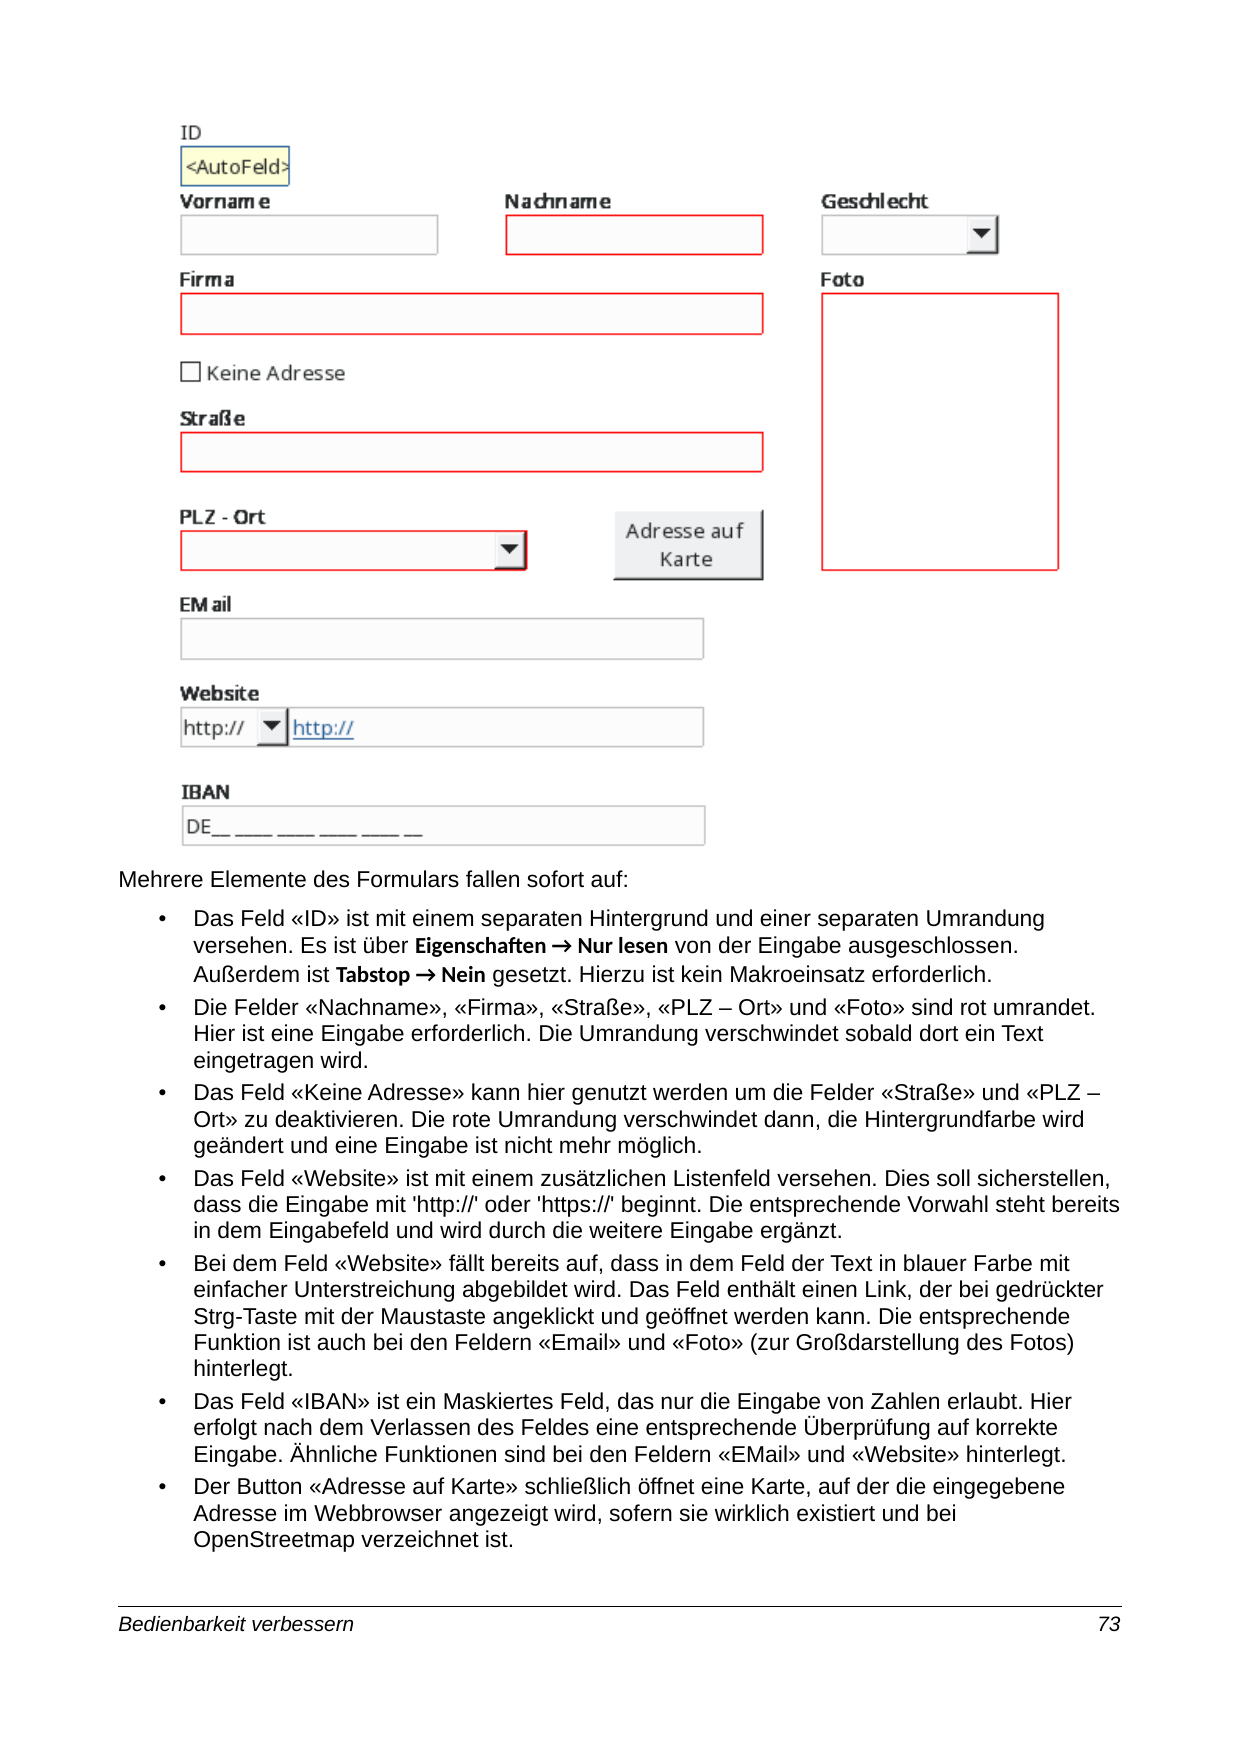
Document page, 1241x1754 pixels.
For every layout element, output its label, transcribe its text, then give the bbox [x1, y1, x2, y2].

list Der Button «Adresse auf Karte» schließlich öffnet eine Karte, auf der die eingegebene Adresse im Webbrowser angezeigt wird, sofern sie wirklich existiert und bei OpenStreetmap verzeichnet ist. [156, 1473, 1122, 1552]
list Das Feld «Website» ist mit einem zusätzlichen Listenfeld versehen. Dies soll sicherstellen, dass die Eingabe mit 'http://' oder 'https://' beginnt. Die entsprechende Vorwahl steht bereits in dem Eingabefeld und wird durch die weitere Eingabe ergänzt. [156, 1164, 1122, 1244]
list Das Feld «Keine Adresse» kann hier genutzt werden um die Felder «Straße» und «PLZ – Ort» zu deaktivieren. Die rote Umrandung verschwindet dann, die Hintergrundfarbe wird geändert und eine Eingabe ist nicht mehr möglich. [156, 1079, 1122, 1158]
list Die Felder «Nachname», «Firma», «Straße», «PLZ – Ort» und «Foto» sind rot umrandet. Hier ist eine Eingabe erforderlich. Die Umrandung verschwindet sobald dort ein Text eingetragen wird. [156, 994, 1122, 1073]
list Das Feld «ID» ist mit einem separaten Hintergrund und einer separaten Umrandung versehen. Es ist über Eigenschaften → Nur lesen von der Eingabe ausgeschlossen. Außerdem ist Tabstop → Nein gesetzt. Hierzu ist kein Makroeinsatz erforderlich. [156, 905, 1122, 988]
picture [176, 118, 1064, 854]
text Mehrere Elemente des Formulars fallen sofort auf: [118, 866, 1122, 893]
list Bei dem Feld «Website» fällt bereits auf, dass in dem Feld der Text in blauer Farbe mit einfacher Unterstreichung abgebildet wird. Das Feld enthält einen Link, der bei gedrückter Strg-Taste mit der Maustaste angeklickt und geöffnet werden kann. Die entsprechende Funktion ist auch bei den Feldern «Email» und «Foto» (zur Großdarstellung des Fotos) hinterlegt. [156, 1250, 1122, 1382]
list Das Feld «IBAN» ist ein Maskiertes Feld, das nur die Eingabe von Zahlen erlaubt. Hier erfolgt nach dem Verlassen des Feldes eine entsprechende Überprüfung auf korrekte Eingabe. Ähnliche Funktionen sind bei den Feldern «EMail» und «Website» hinterlegt. [156, 1388, 1122, 1467]
